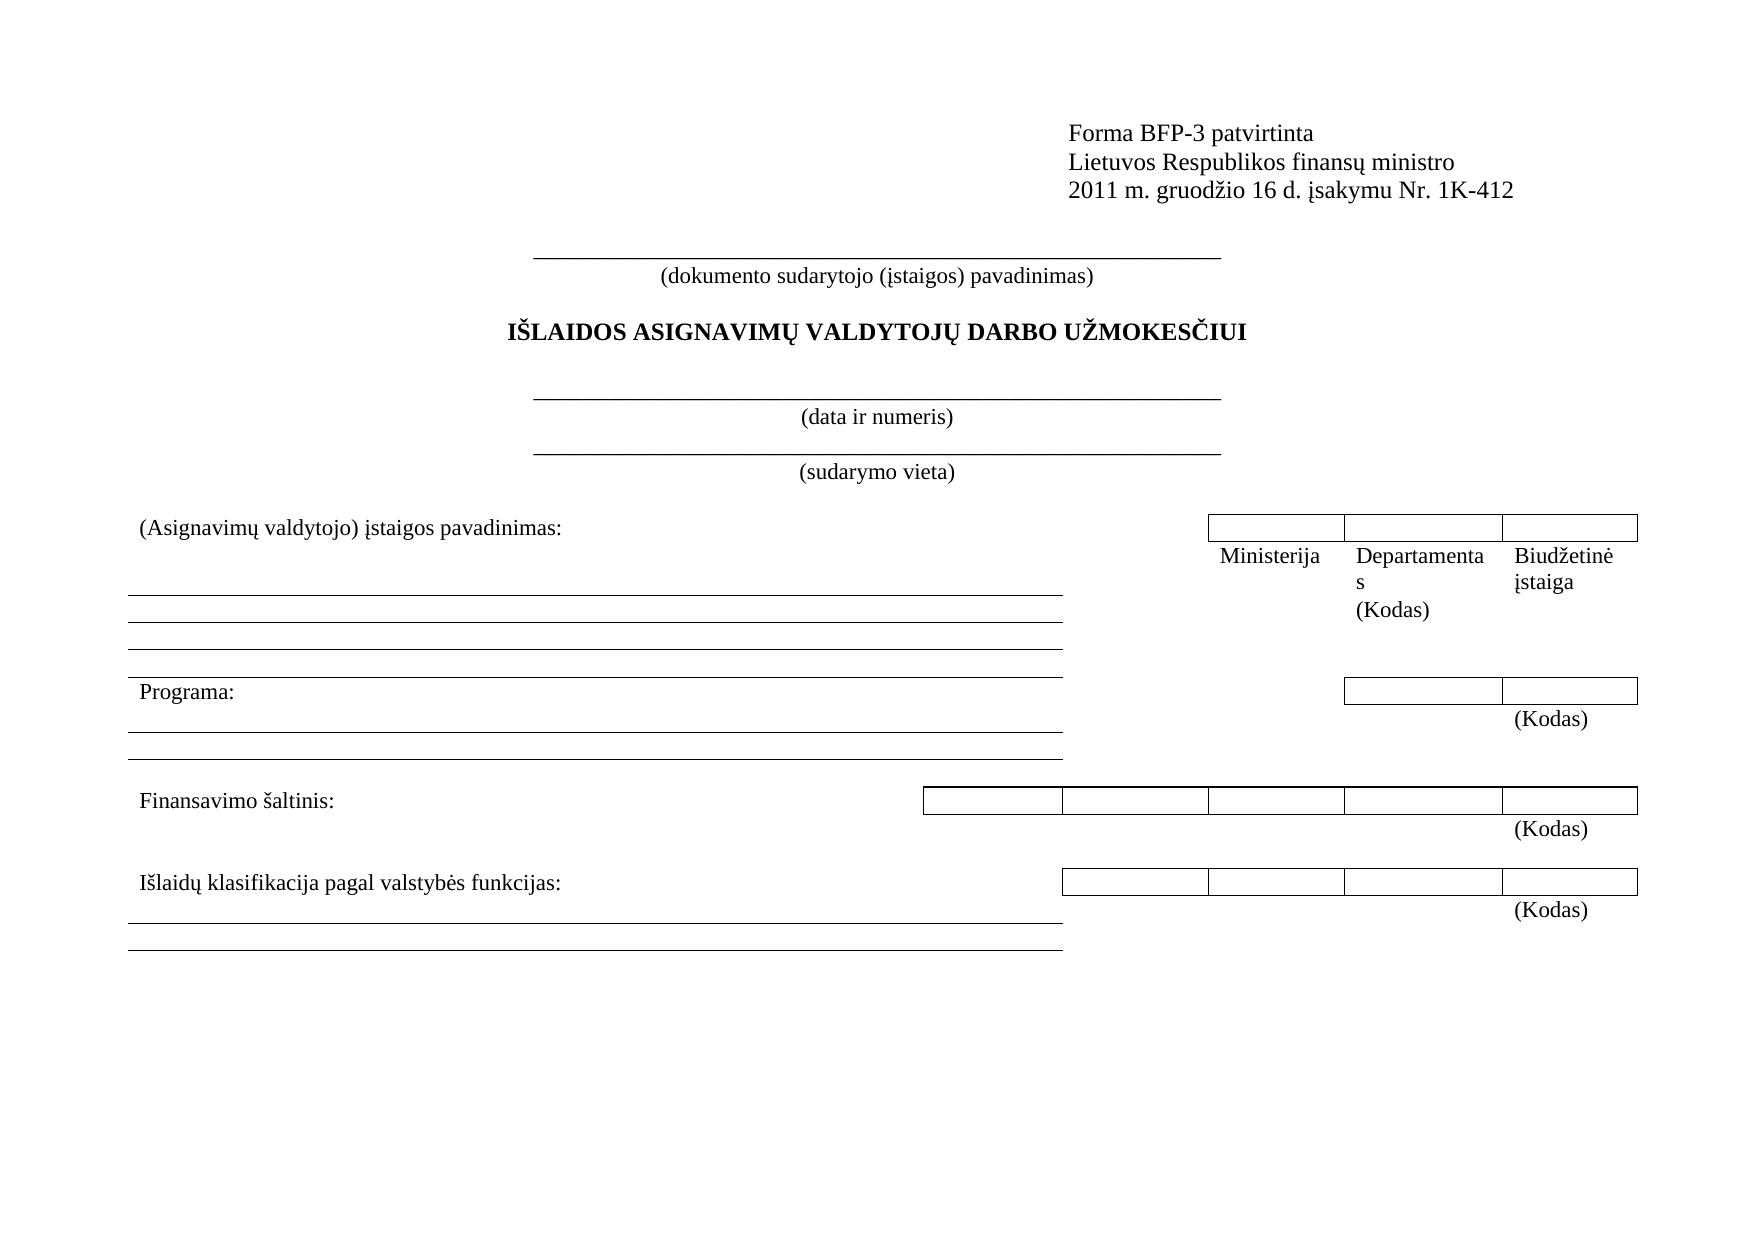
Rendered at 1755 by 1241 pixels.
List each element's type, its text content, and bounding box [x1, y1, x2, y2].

table_cell [1208, 841, 1344, 868]
table_cell [1345, 622, 1503, 649]
table_cell Programa: [128, 678, 1063, 704]
table_cell Ministerija [1208, 542, 1344, 594]
table_cell [1503, 923, 1637, 950]
table_cell [923, 868, 1062, 895]
table_cell [1345, 923, 1503, 950]
table_cell [128, 541, 1063, 594]
table_cell [1063, 923, 1208, 950]
table_cell [128, 814, 923, 841]
table_cell [1208, 622, 1344, 649]
table_cell [1208, 896, 1344, 922]
table_cell [1208, 649, 1344, 677]
text (sudarymo vieta) [118, 458, 1636, 485]
table_cell [1208, 704, 1344, 732]
table_cell [128, 760, 923, 786]
table_cell (Kodas) [1503, 896, 1637, 922]
table_cell [923, 760, 1063, 786]
table_cell [1063, 788, 1208, 814]
table_cell (Kodas) [1503, 815, 1637, 841]
table_cell [128, 623, 1063, 649]
table_cell [1345, 815, 1503, 841]
table_cell [1345, 869, 1502, 895]
table_cell Departamentas [1345, 542, 1503, 594]
table_cell [1063, 759, 1208, 786]
table_cell [1345, 649, 1503, 677]
table_cell [1208, 815, 1344, 841]
table_cell [1503, 678, 1637, 704]
table_header [1503, 515, 1637, 541]
table_cell [128, 733, 1063, 759]
table_cell [1345, 705, 1503, 732]
text (dokumento sudarytojo (įstaigos) pavadinimas) [118, 262, 1636, 288]
table_cell Išlaidų klasifikacija pagal valstybės funkcijas: [128, 868, 923, 895]
table_cell [1345, 678, 1502, 704]
table_cell [128, 596, 1063, 622]
table_cell [128, 841, 923, 868]
table_cell [1063, 704, 1208, 732]
table_cell [1503, 732, 1637, 759]
table_cell [1208, 677, 1344, 704]
text Lietuvos Respublikos finansų ministro [1068, 147, 1636, 176]
table_cell [1208, 759, 1344, 786]
table_cell [128, 895, 1063, 922]
table_cell [1063, 622, 1208, 649]
table_cell [924, 788, 1062, 814]
table_cell [1345, 896, 1503, 922]
table_cell Finansavimo šaltinis: [128, 786, 923, 814]
text (data ir numeris) [118, 403, 1636, 429]
table_cell [1063, 815, 1208, 841]
text 2011 m. gruodžio 16 d. įsakymu Nr. 1K-412 [1068, 176, 1636, 204]
table_cell [128, 704, 1063, 732]
table_cell Biudžetinė įstaiga [1503, 542, 1637, 622]
table_header [1063, 514, 1208, 541]
table_cell [1503, 841, 1637, 868]
table_cell [1503, 869, 1637, 895]
table_cell [1345, 788, 1502, 814]
text _______________________________________________________ [118, 374, 1636, 403]
table_cell [1209, 788, 1344, 814]
table_header (Asignavimų valdytojo) įstaigos pavadinimas: [128, 514, 1063, 541]
text _______________________________________________________ [118, 429, 1636, 458]
table_cell [1503, 649, 1637, 677]
table_cell [1345, 732, 1503, 759]
table_cell [1503, 788, 1637, 814]
table_cell [128, 650, 1063, 677]
table_cell [1063, 841, 1208, 868]
table_cell [1063, 677, 1208, 704]
table_cell [1503, 622, 1637, 649]
table_cell [1063, 896, 1208, 922]
table_header [1209, 515, 1344, 541]
table_cell [1208, 595, 1344, 622]
table_cell [1063, 732, 1208, 759]
table_header [1345, 515, 1502, 541]
table_cell [923, 841, 1063, 868]
table_cell [1063, 869, 1208, 895]
table_cell [128, 924, 1063, 950]
table_cell [1503, 759, 1637, 786]
table_cell (Kodas) [1503, 705, 1637, 732]
text IŠLAIDOS ASIGNAVIMŲ VALDYTOJŲ DARBO UŽMOKESČIUI [118, 317, 1636, 346]
table_cell [1345, 841, 1503, 868]
text _______________________________________________________ [118, 233, 1636, 262]
table_cell [1345, 759, 1503, 786]
text Forma BFP-3 patvirtinta [1068, 118, 1636, 147]
table_cell (Kodas) [1345, 595, 1503, 622]
table_cell [1063, 649, 1208, 677]
table_cell [1063, 541, 1208, 594]
table_cell [1208, 732, 1344, 759]
table_cell [1208, 923, 1344, 950]
table_cell [1063, 595, 1208, 622]
table_cell [923, 815, 1063, 841]
table_cell [1209, 869, 1344, 895]
